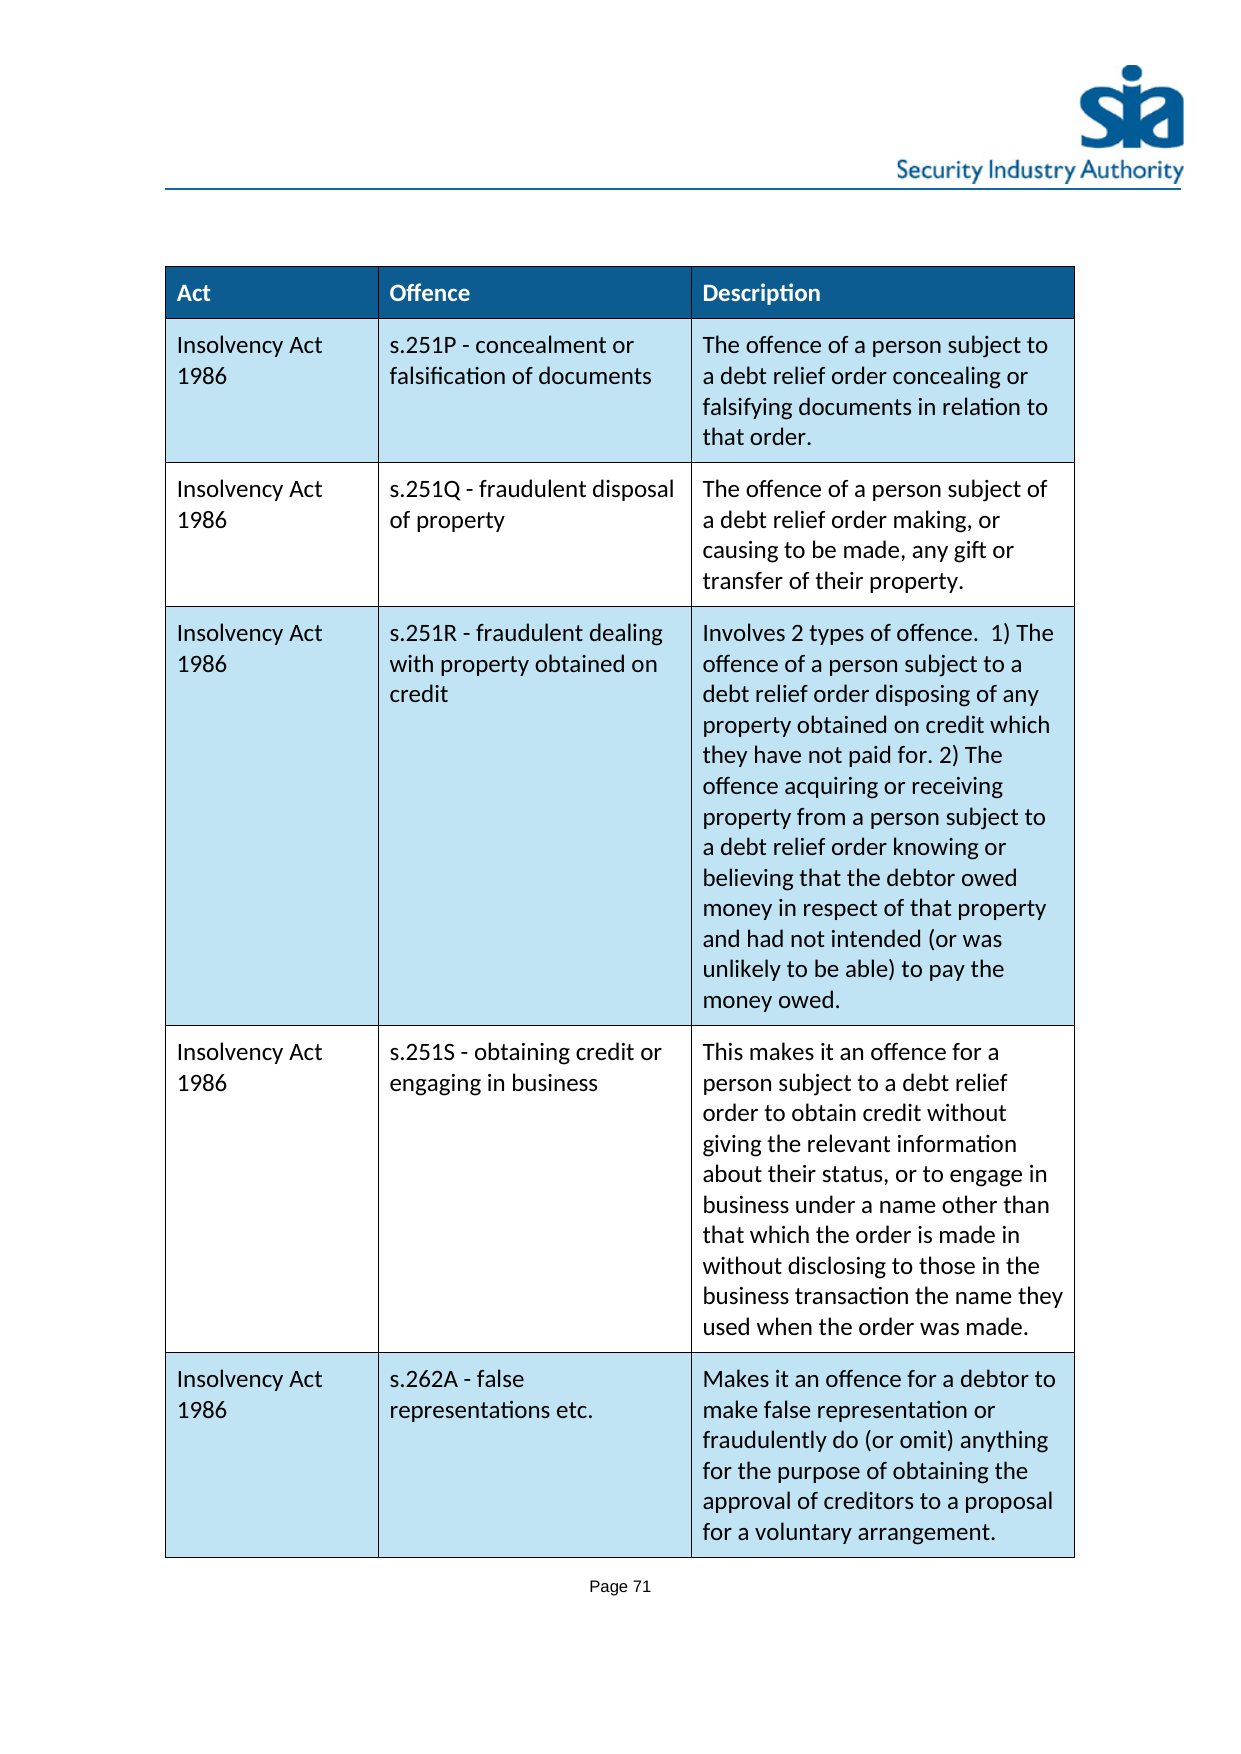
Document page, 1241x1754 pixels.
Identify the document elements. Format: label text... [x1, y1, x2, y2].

table_cell s.251P - concealment or falsification of documents [379, 319, 691, 462]
table_cell Insolvency Act 1986 [166, 607, 378, 1025]
table_cell The offence of a person subject of a debt relief order making, or causing to be made, any gift or transfer of their property. [692, 463, 1074, 606]
table_cell Insolvency Act 1986 [166, 1026, 378, 1352]
table_cell s.262A - false representations etc. [379, 1353, 691, 1557]
table_cell Insolvency Act 1986 [166, 319, 378, 462]
table_cell Involves 2 types of offence. 1) The offence of a person subject to a debt relief order disposing of any property obtained on credit which they have not paid for. 2) The offence acquiring or receiving property from a person subject to a debt relief order knowing or believing that the debtor owed money in respect of that property and had not intended (or was unlikely to be able) to pay the money owed. [692, 607, 1074, 1025]
table_header Description [692, 267, 1074, 318]
table_cell Insolvency Act 1986 [166, 463, 378, 606]
table_cell Insolvency Act 1986 [166, 1353, 378, 1557]
table_cell This makes it an offence for a person subject to a debt relief order to obtain credit without giving the relevant information about their status, or to engage in business under a name other than that which the order is made in without disclosing to those in the business transaction the name they used when the order was made. [692, 1026, 1074, 1352]
table_cell Makes it an offence for a debtor to make false representation or fraudulently do (or omit) anything for the purpose of obtaining the approval of creditors to a proposal for a voluntary arrangement. [692, 1353, 1074, 1557]
table_cell The offence of a person subject to a debt relief order concealing or falsifying documents in relation to that order. [692, 319, 1074, 462]
table_cell s.251R - fraudulent dealing with property obtained on credit [379, 607, 691, 1025]
table_cell s.251Q - fraudulent disposal of property [379, 463, 691, 606]
table_cell s.251S - obtaining credit or engaging in business [379, 1026, 691, 1352]
table_header Offence [379, 267, 691, 318]
table_header Act [166, 267, 378, 318]
